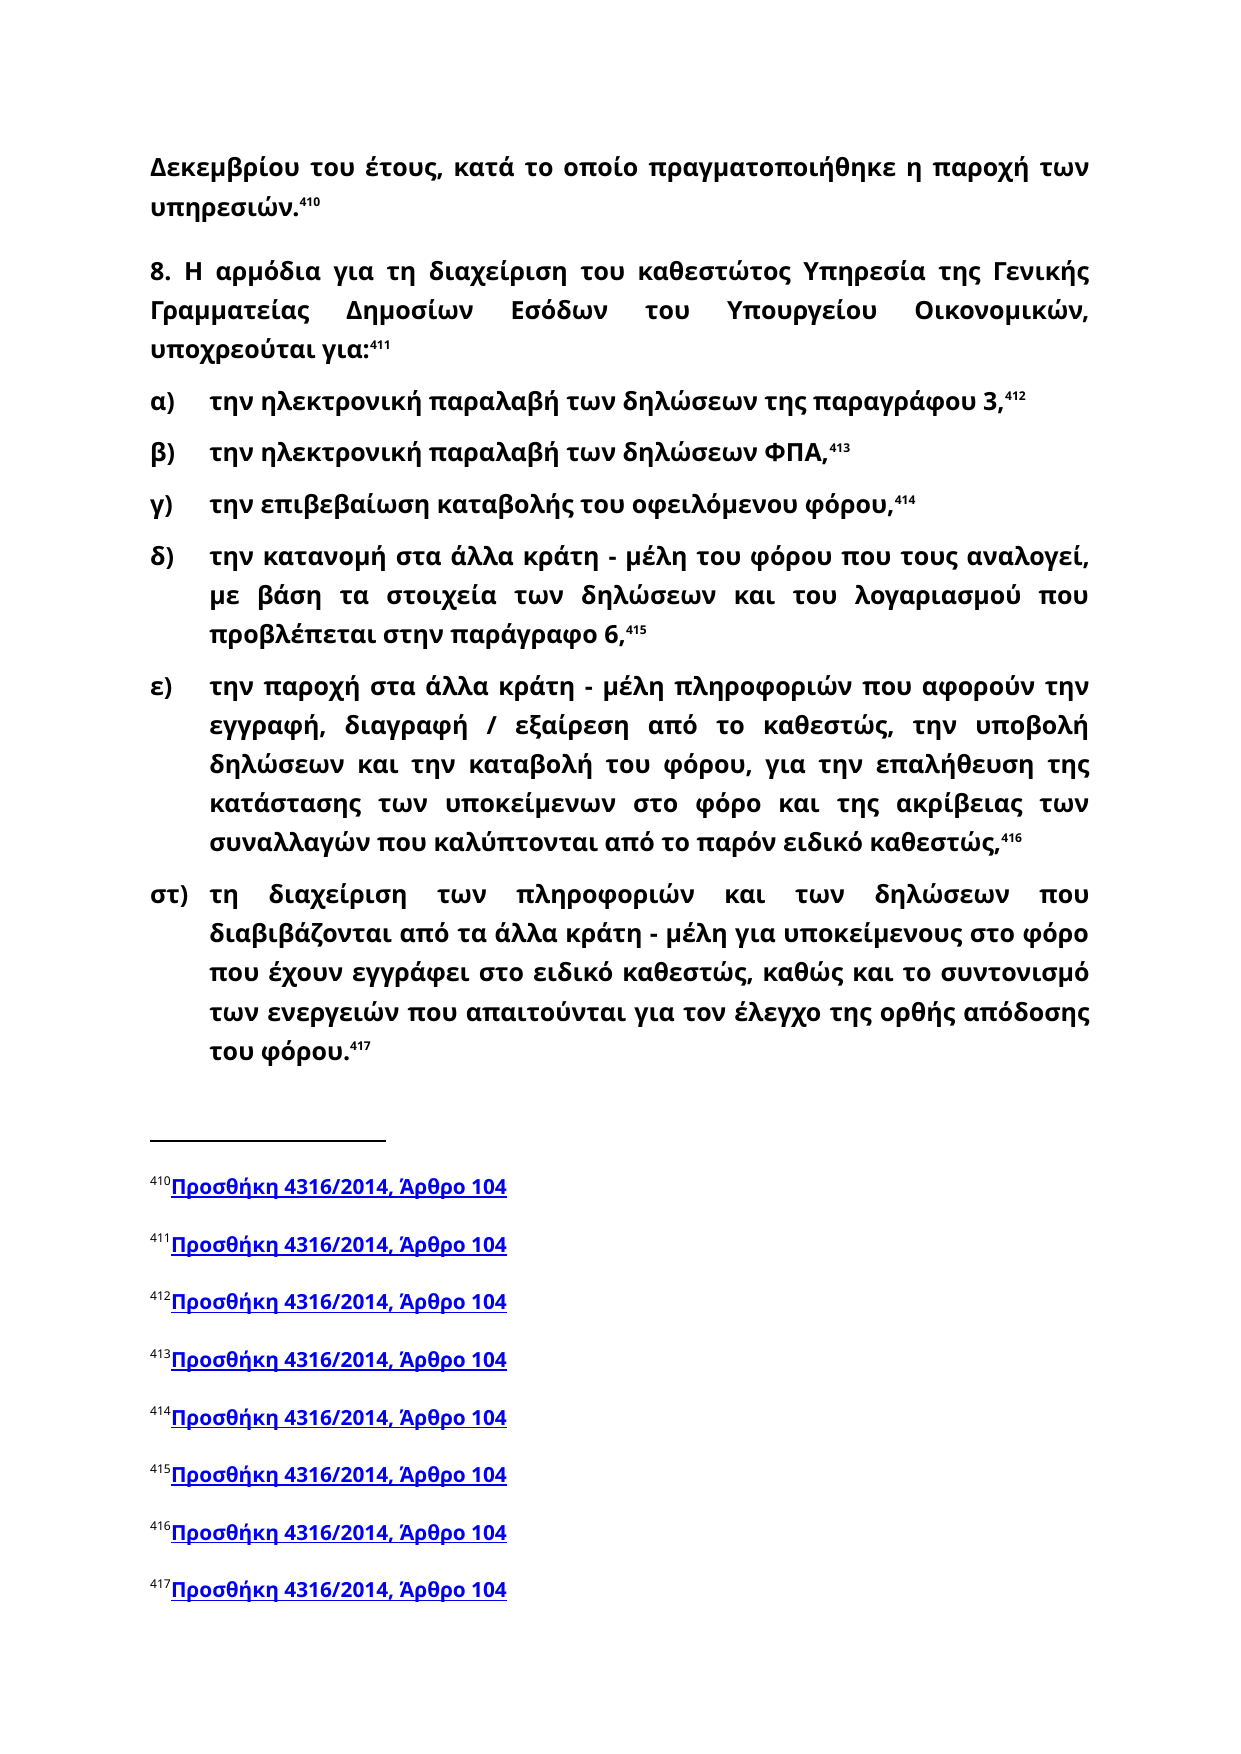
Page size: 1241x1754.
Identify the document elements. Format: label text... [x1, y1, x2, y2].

list γ) την επιβεβαίωση καταβολής του οφειλόμενου φόρου, [150, 487, 1090, 521]
list α) την ηλεκτρονική παραλαβή των δηλώσεων της παραγράφου 3, [150, 383, 1090, 417]
text Δεκεμβρίου του έτους, κατά το οποίο πραγματοποιήθηκε η παροχή των υπηρεσιών. [150, 150, 1090, 223]
text Προσθήκη 4316/2014, Άρθρο 104 [150, 1576, 1090, 1604]
text Προσθήκη 4316/2014, Άρθρο 104 [150, 1345, 1090, 1373]
text 8. Η αρμόδια για τη διαχείριση του καθεστώτος Υπηρεσία της Γενικής Γραμματείας Δημοσίων Εσόδων του Υπουργείου Οικονομικών, υποχρεούται για: [150, 253, 1090, 366]
text Προσθήκη 4316/2014, Άρθρο 104 [150, 1460, 1090, 1489]
list δ) την κατανομή στα άλλα κράτη - μέλη του φόρου που τους αναλογεί, με βάση τα στοιχεία των δηλώσεων και του λογαριασμού που προβλέπεται στην παράγραφο 6, [150, 538, 1090, 651]
list στ) τη διαχείριση των πληροφοριών και των δηλώσεων που διαβιβάζονται από τα άλλα κράτη - μέλη για υποκείμενους στο φόρο που έχουν εγγράφει στο ειδικό καθεστώς, καθώς και το συντονισμό των ενεργειών που απαιτούνται για τον έλεγχο της ορθής απόδοσης του φόρου. [150, 877, 1090, 1067]
text Προσθήκη 4316/2014, Άρθρο 104 [150, 1403, 1090, 1431]
text Προσθήκη 4316/2014, Άρθρο 104 [150, 1230, 1090, 1258]
text Προσθήκη 4316/2014, Άρθρο 104 [150, 1287, 1090, 1316]
list ε) την παροχή στα άλλα κράτη - μέλη πληροφοριών που αφορούν την εγγραφή, διαγραφή / εξαίρεση από το καθεστώς, την υποβολή δηλώσεων και την καταβολή του φόρου, για την επαλήθευση της κατάστασης των υποκείμενων στο φόρο και της ακρίβειας των συναλλαγών που καλύπτονται από το παρόν ειδικό καθεστώς, [150, 668, 1090, 859]
text Προσθήκη 4316/2014, Άρθρο 104 [150, 1518, 1090, 1546]
text Προσθήκη 4316/2014, Άρθρο 104 [150, 1172, 1090, 1201]
list β) την ηλεκτρονική παραλαβή των δηλώσεων ΦΠΑ, [150, 435, 1090, 469]
